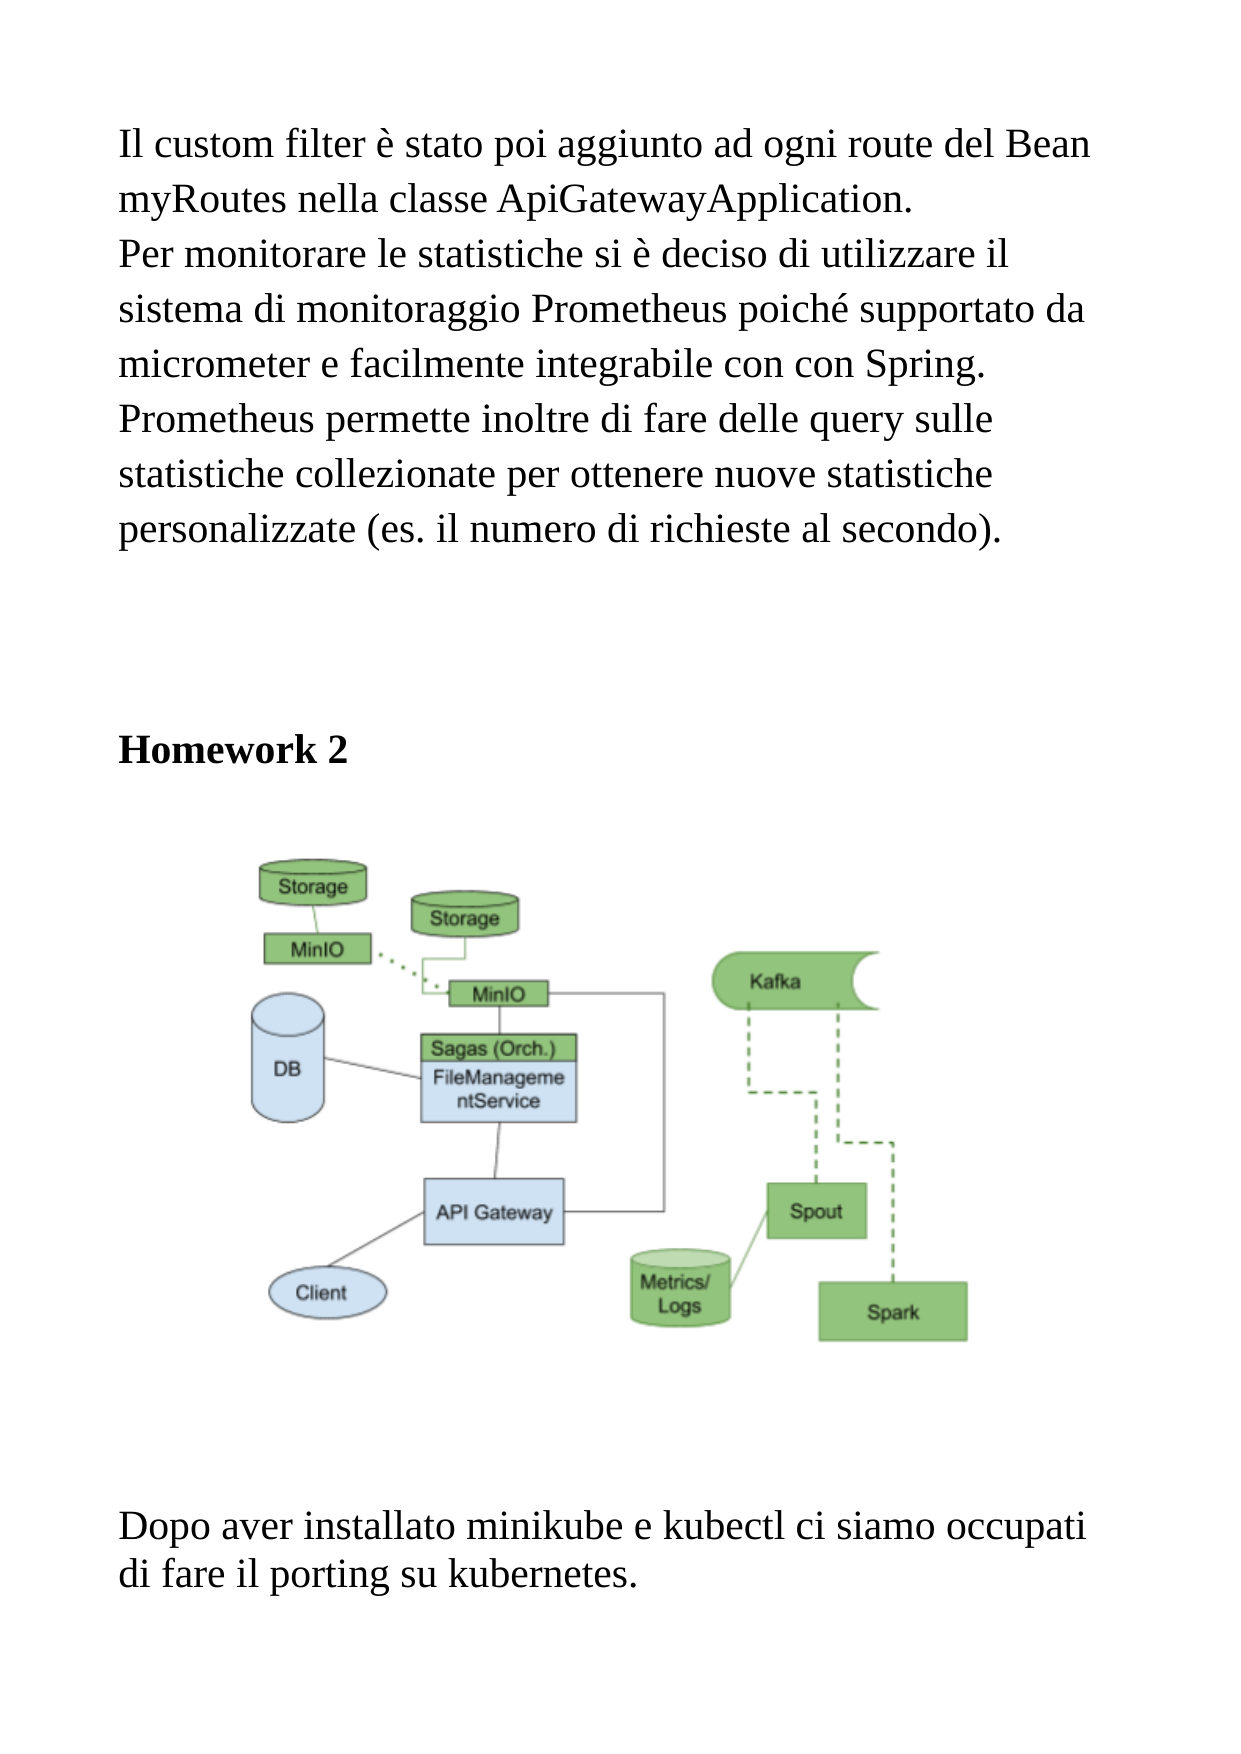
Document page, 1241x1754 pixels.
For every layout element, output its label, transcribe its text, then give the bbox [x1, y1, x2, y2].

text Il custom filter è stato poi aggiunto ad ogni route del Bean myRoutes nella classe ApiGatewayApplication. [118, 118, 1122, 221]
text Dopo aver installato minikube e kubectl ci siamo occupati di fare il porting su kubernetes. [118, 1501, 1122, 1596]
text Homework 2 [118, 724, 1122, 772]
picture [231, 834, 1009, 1358]
text Per monitorare le statistiche si è deciso di utilizzare il sistema di monitoraggio Prometheus poiché supportato da micrometer e facilmente integrabile con con Spring. Prometheus permette inoltre di fare delle query sulle statistiche collezionate per ottenere nuove statistiche personalizzate (es. il numero di richieste al secondo). [118, 228, 1122, 552]
